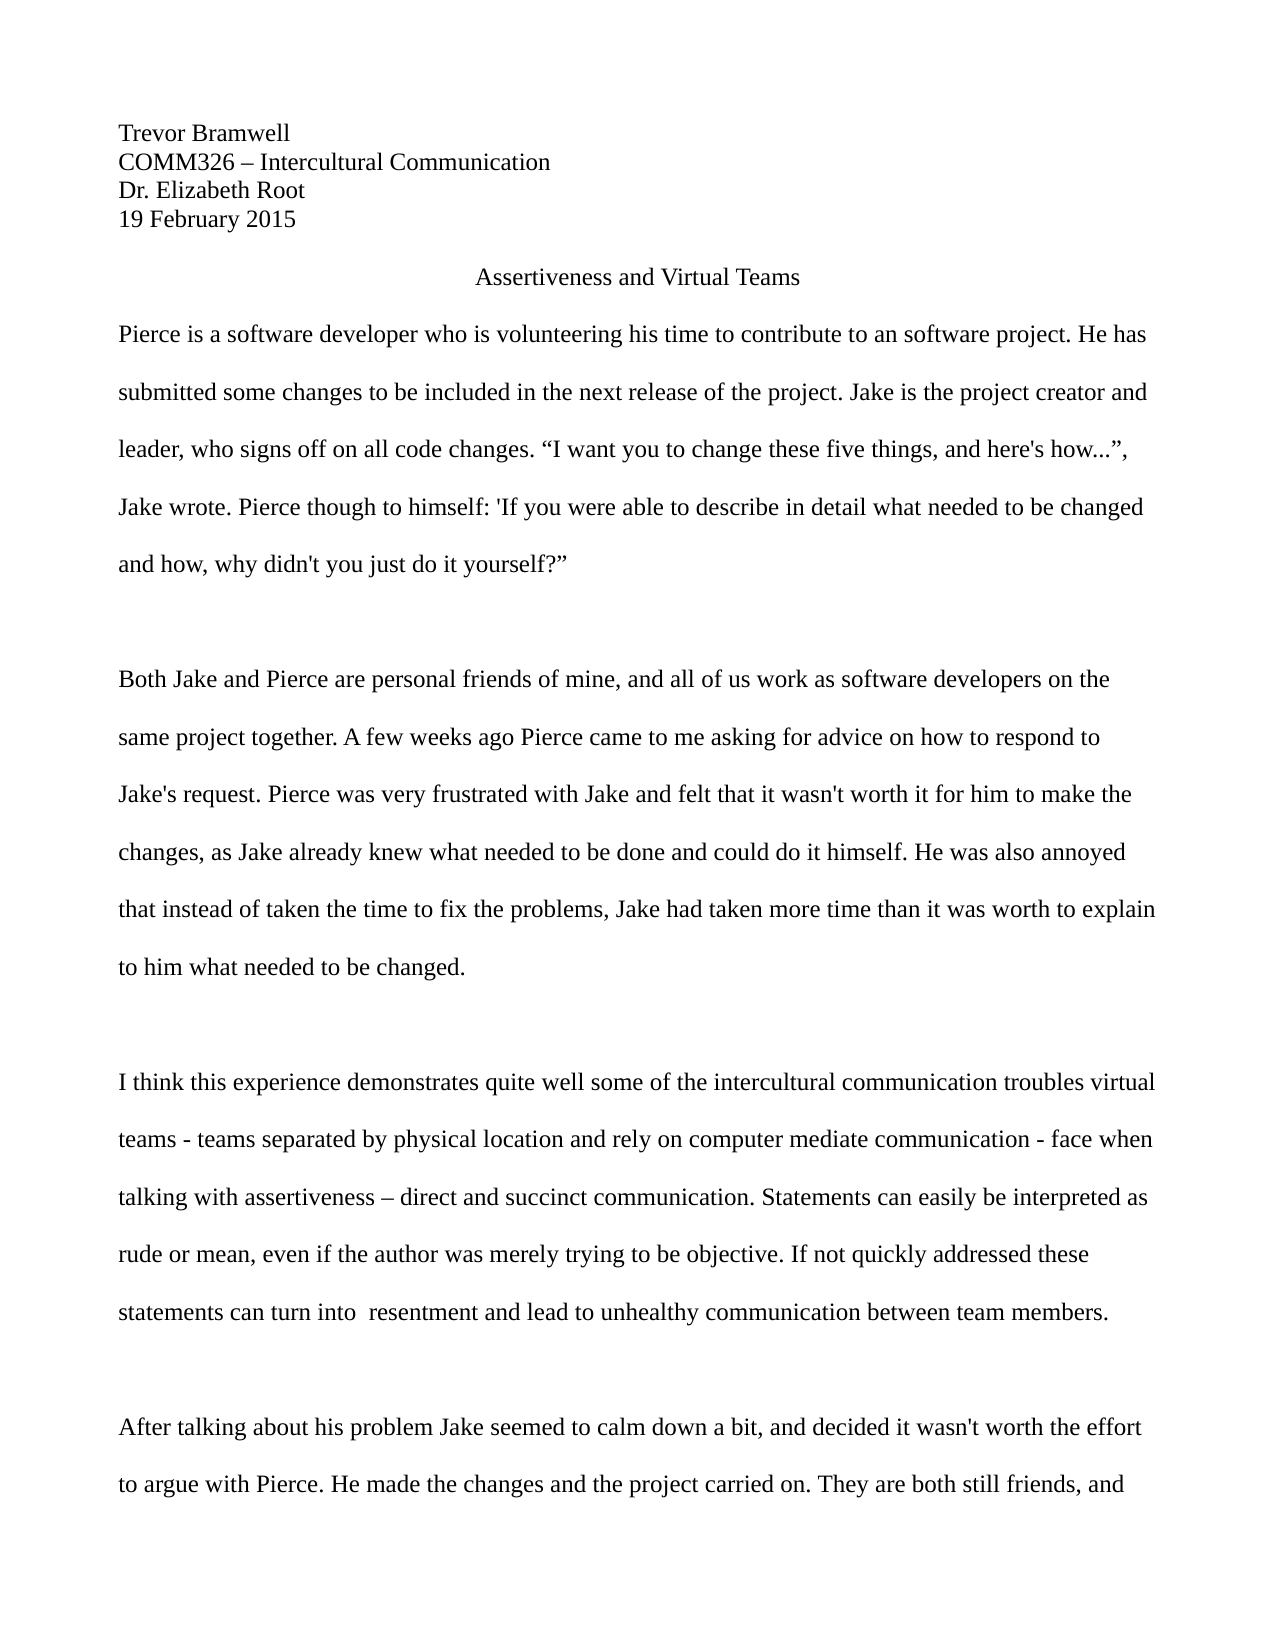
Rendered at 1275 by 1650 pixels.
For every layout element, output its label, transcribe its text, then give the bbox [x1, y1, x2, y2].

text Pierce is a software developer who is volunteering his time to contribute to an software project. He has submitted some changes to be included in the next release of the project. Jake is the project creator and leader, who signs off on all code changes. “I want you to change these five things, and here's how...”, Jake wrote. Pierce though to himself: 'If you were able to describe in detail what needed to be changed and how, why didn't you just do it yourself?” [118, 319, 1157, 578]
text Assertiveness and Virtual Teams [118, 262, 1157, 291]
text COMM326 – Intercultural Communication [118, 147, 1157, 176]
text 19 February 2015 [118, 204, 1157, 233]
text Dr. Elizabeth Root [118, 176, 1157, 204]
text After talking about his problem Jake seemed to calm down a bit, and decided it wasn't worth the effort to argue with Pierce. He made the changes and the project carried on. They are both still friends, and [118, 1412, 1157, 1498]
text Trevor Bramwell [118, 118, 1157, 147]
text I think this experience demonstrates quite well some of the intercultural communication troubles virtual teams - teams separated by physical location and rely on computer mediate communication - face when talking with assertiveness – direct and succinct communication. Statements can easily be interpreted as rude or mean, even if the author was merely trying to be objective. If not quickly addressed these statements can turn into resentment and lead to unhealthy communication between team members. [118, 1067, 1157, 1326]
text Both Jake and Pierce are personal friends of mine, and all of us work as software developers on the same project together. A few weeks ago Pierce came to me asking for advice on how to respond to Jake's request. Pierce was very frustrated with Jake and felt that it wasn't worth it for him to make the changes, as Jake already knew what needed to be done and could do it himself. He was also annoyed that instead of taken the time to fix the problems, Jake had taken more time than it was worth to explain to him what needed to be changed. [118, 664, 1157, 981]
